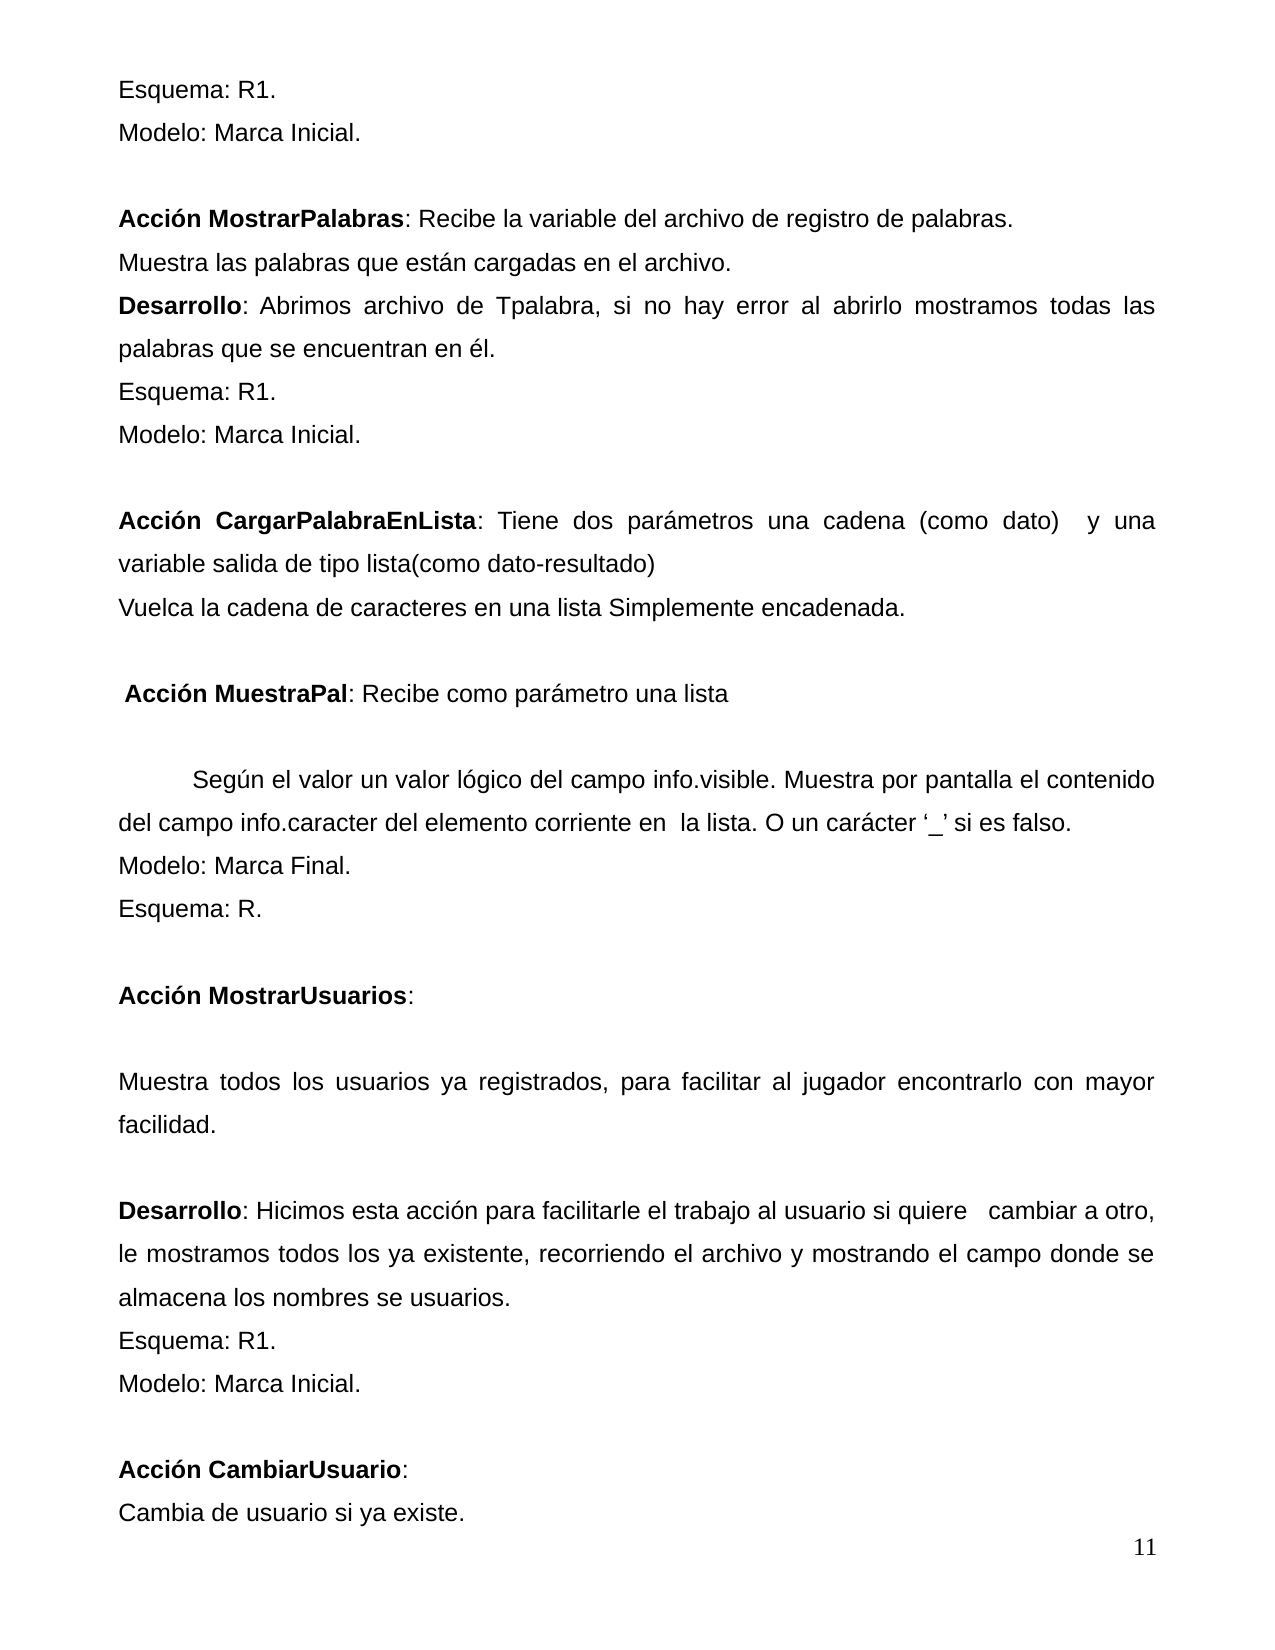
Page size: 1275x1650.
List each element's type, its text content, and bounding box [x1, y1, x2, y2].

text Esquema: R1. [118, 377, 1157, 406]
text Acción CargarPalabraEnLista: Tiene dos parámetros una cadena (como dato) y una variable salida de tipo lista(como dato-resultado) [118, 506, 1157, 578]
text Acción MostrarUsuarios: [118, 981, 1157, 1009]
text Acción CambiarUsuario: [118, 1455, 1157, 1484]
text Esquema: R1. [118, 1326, 1157, 1354]
text Modelo: Marca Inicial. [118, 1369, 1157, 1397]
text Muestra las palabras que están cargadas en el archivo. [118, 247, 1157, 276]
text Acción MuestraPal: Recibe como parámetro una lista [118, 679, 1157, 707]
text Modelo: Marca Final. [118, 851, 1157, 880]
text Esquema: R. [118, 894, 1157, 923]
text Cambia de usuario si ya existe. [118, 1498, 1157, 1527]
text Modelo: Marca Inicial. [118, 420, 1157, 449]
text Desarrollo: Hicimos esta acción para facilitarle el trabajo al usuario si quiere cambiar a otro, le mostramos todos los ya existente, recorriendo el archivo y mostrando el campo donde se almacena los nombres se usuarios. [118, 1196, 1157, 1311]
text Según el valor un valor lógico del campo info.visible. Muestra por pantalla el contenido del campo info.caracter del elemento corriente en la lista. O un carácter ‘_’ si es falso. [118, 765, 1157, 837]
text Muestra todos los usuarios ya registrados, para facilitar al jugador encontrarlo con mayor facilidad. [118, 1067, 1157, 1139]
text Modelo: Marca Inicial. [118, 118, 1157, 147]
text Esquema: R1. [118, 75, 1157, 104]
text Desarrollo: Abrimos archivo de Tpalabra, si no hay error al abrirlo mostramos todas las palabras que se encuentran en él. [118, 291, 1157, 362]
text Acción MostrarPalabras: Recibe la variable del archivo de registro de palabras. [118, 204, 1157, 233]
text Vuelca la cadena de caracteres en una lista Simplemente encadenada. [118, 592, 1157, 621]
